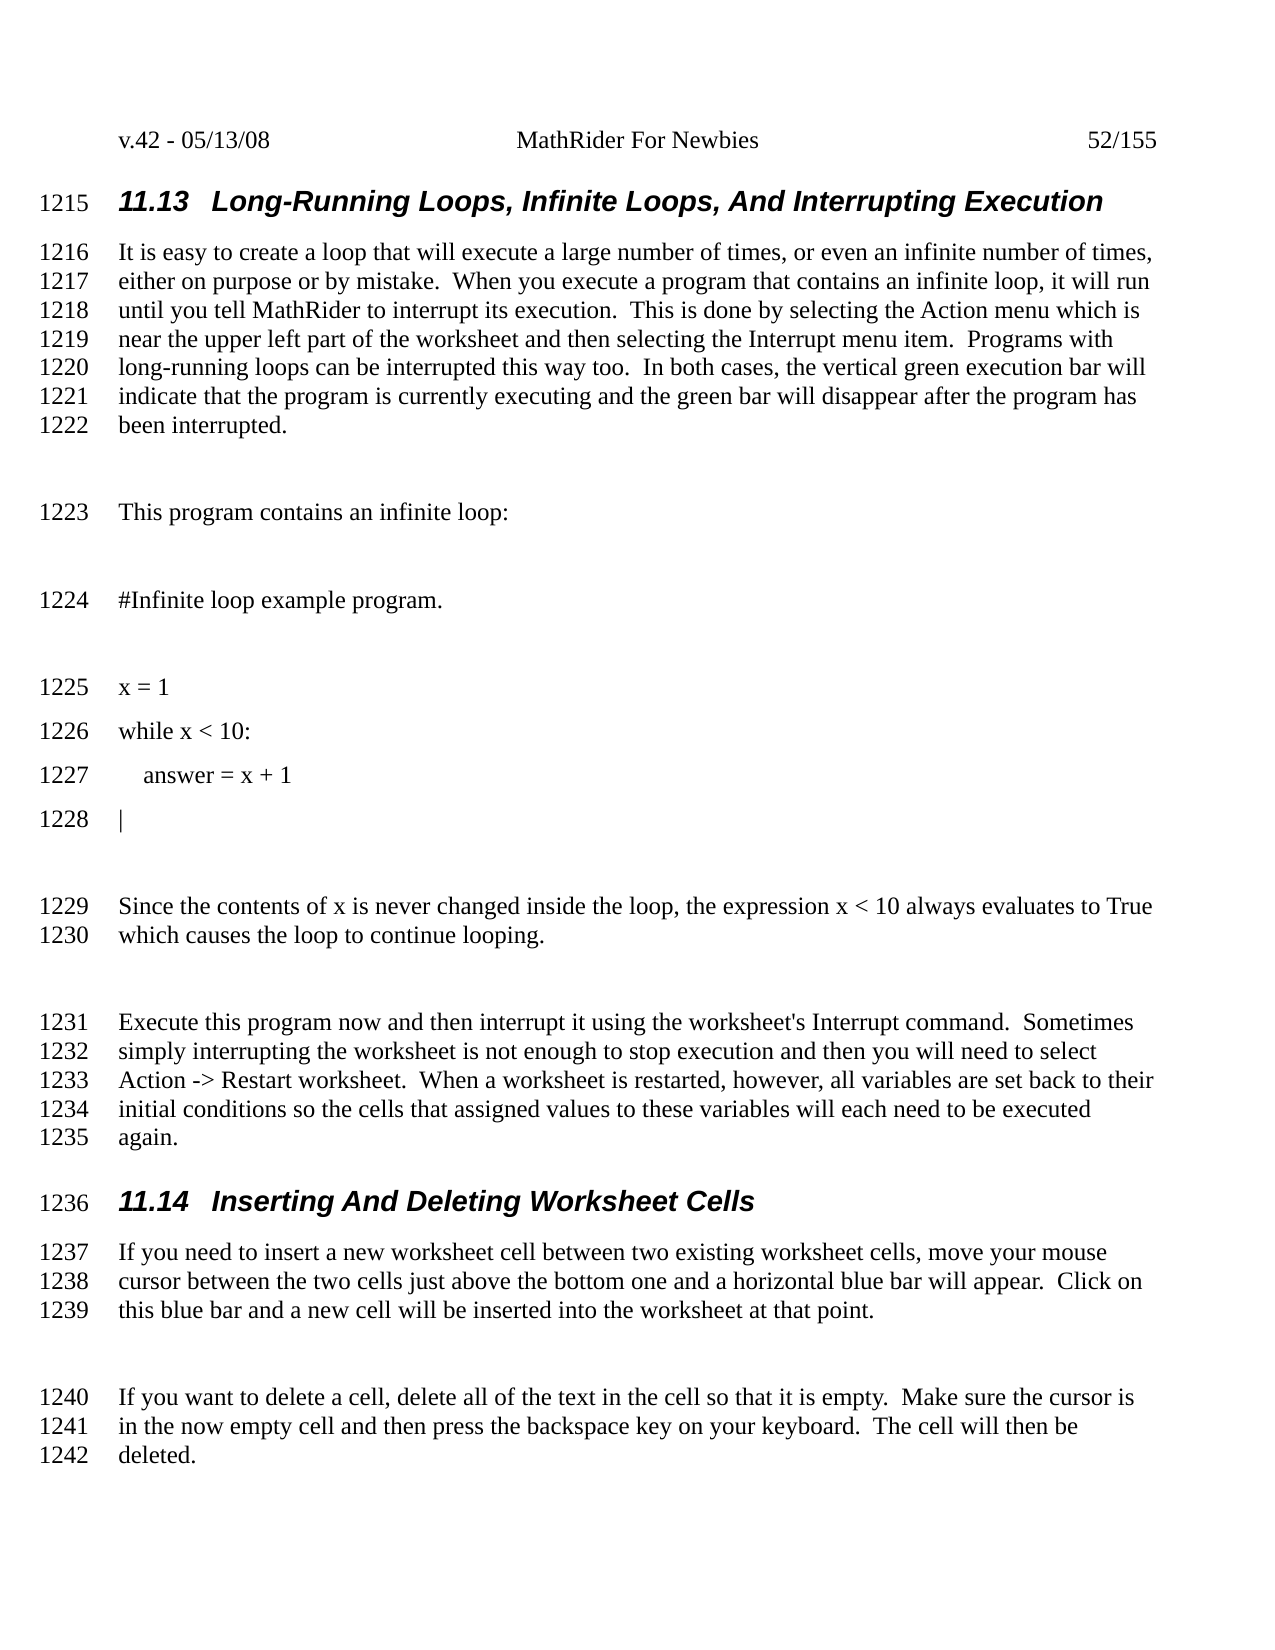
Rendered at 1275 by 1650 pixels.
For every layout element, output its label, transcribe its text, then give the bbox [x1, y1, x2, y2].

subtitle Inserting And Deleting Worksheet Cells [118, 1184, 1157, 1217]
text #Infinite loop example program. [118, 585, 1157, 614]
text If you want to delete a cell, delete all of the text in the cell so that it is empty. Make sure the cursor is in the now empty cell and then press the backspace key on your keyboard. The cell will then be deleted. [118, 1382, 1157, 1468]
text x = 1 [118, 672, 1157, 701]
text Since the contents of x is never changed inside the loop, the expression x < 10 always evaluates to True which causes the loop to continue looping. [118, 891, 1157, 949]
text answer = x + 1 [118, 760, 1157, 789]
text It is easy to create a loop that will execute a large number of times, or even an infinite number of times, either on purpose or by mistake. When you execute a program that contains an infinite loop, it will run until you tell MathRider to interrupt its execution. This is done by selecting the Action menu which is near the upper left part of the worksheet and then selecting the Interrupt menu item. Programs with long-running loops can be interrupted this way too. In both cases, the vertical green execution bar will indicate that the program is currently executing and the green bar will disappear after the program has been interrupted. [118, 237, 1157, 439]
text This program contains an infinite loop: [118, 497, 1157, 526]
text If you need to insert a new worksheet cell between two existing worksheet cells, move your mouse cursor between the two cells just above the bottom one and a horizontal blue bar will appear. Click on this blue bar and a new cell will be inserted into the worksheet at that point. [118, 1237, 1157, 1323]
subtitle Long-Running Loops, Infinite Loops, And Interrupting Execution [118, 184, 1157, 217]
text | [118, 804, 1157, 832]
text while x < 10: [118, 716, 1157, 745]
text Execute this program now and then interrupt it using the worksheet's Interrupt command. Sometimes simply interrupting the worksheet is not enough to stop execution and then you will need to select Action -> Restart worksheet. When a worksheet is restarted, however, all variables are set back to their initial conditions so the cells that assigned values to these variables will each need to be executed again. [118, 1007, 1157, 1151]
